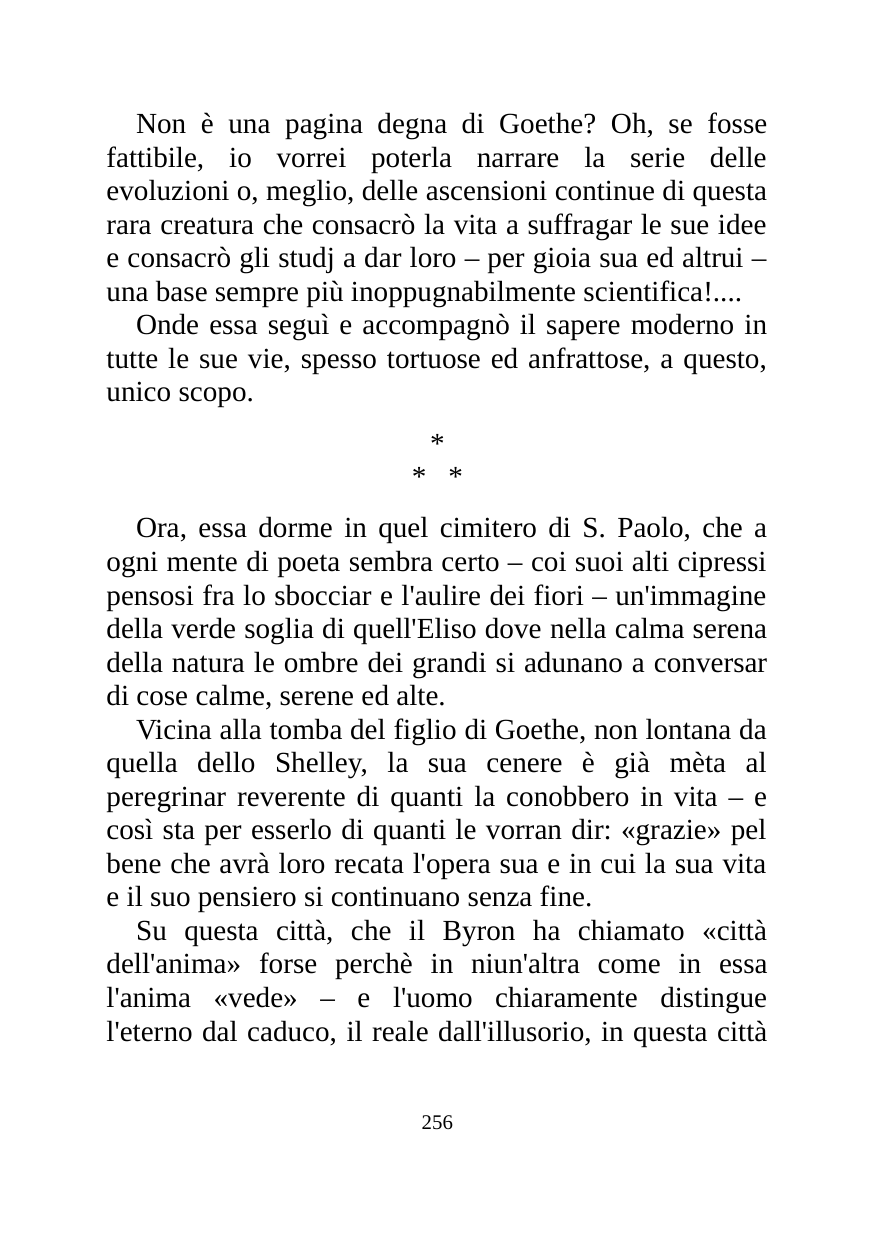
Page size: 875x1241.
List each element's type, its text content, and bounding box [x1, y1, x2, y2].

text Non è una pagina degna di Goethe? Oh, se fosse fattibile, io vorrei poterla narrare la serie delle evoluzioni o, meglio, delle ascensioni continue di questa rara creatura che consacrò la vita a suffragar le sue idee e consacrò gli studj a dar loro – per gioia sua ed altrui – una base sempre più inoppugnabilmente scientifica!.... [106, 106, 768, 307]
text * * * [106, 426, 768, 493]
text Onde essa seguì e accompagnò il sapere moderno in tutte le sue vie, spesso tortuose ed anfrattose, a questo, unico scopo. [106, 307, 768, 408]
text Vicina alla tomba del figlio di Goethe, non lontana da quella dello Shelley, la sua cenere è già mèta al peregrinar reverente di quanti la conobbero in vita – e così sta per esserlo di quanti le vorran dir: «grazie» pel bene che avrà loro recata l'opera sua e in cui la sua vita e il suo pensiero si continuano senza fine. [106, 712, 768, 913]
text Su questa città, che il Byron ha chiamato «città dell'anima» forse perchè in niun'altra come in essa l'anima «vede» – e l'uomo chiaramente distingue l'eterno dal caduco, il reale dall'illusorio, in questa città [106, 913, 768, 1047]
text Ora, essa dorme in quel cimitero di S. Paolo, che a ogni mente di poeta sembra certo – coi suoi alti cipressi pensosi fra lo sbocciar e l'aulire dei fiori – un'immagine della verde soglia di quell'Eliso dove nella calma serena della natura le ombre dei grandi si adunano a conversar di cose calme, serene ed alte. [106, 511, 768, 712]
